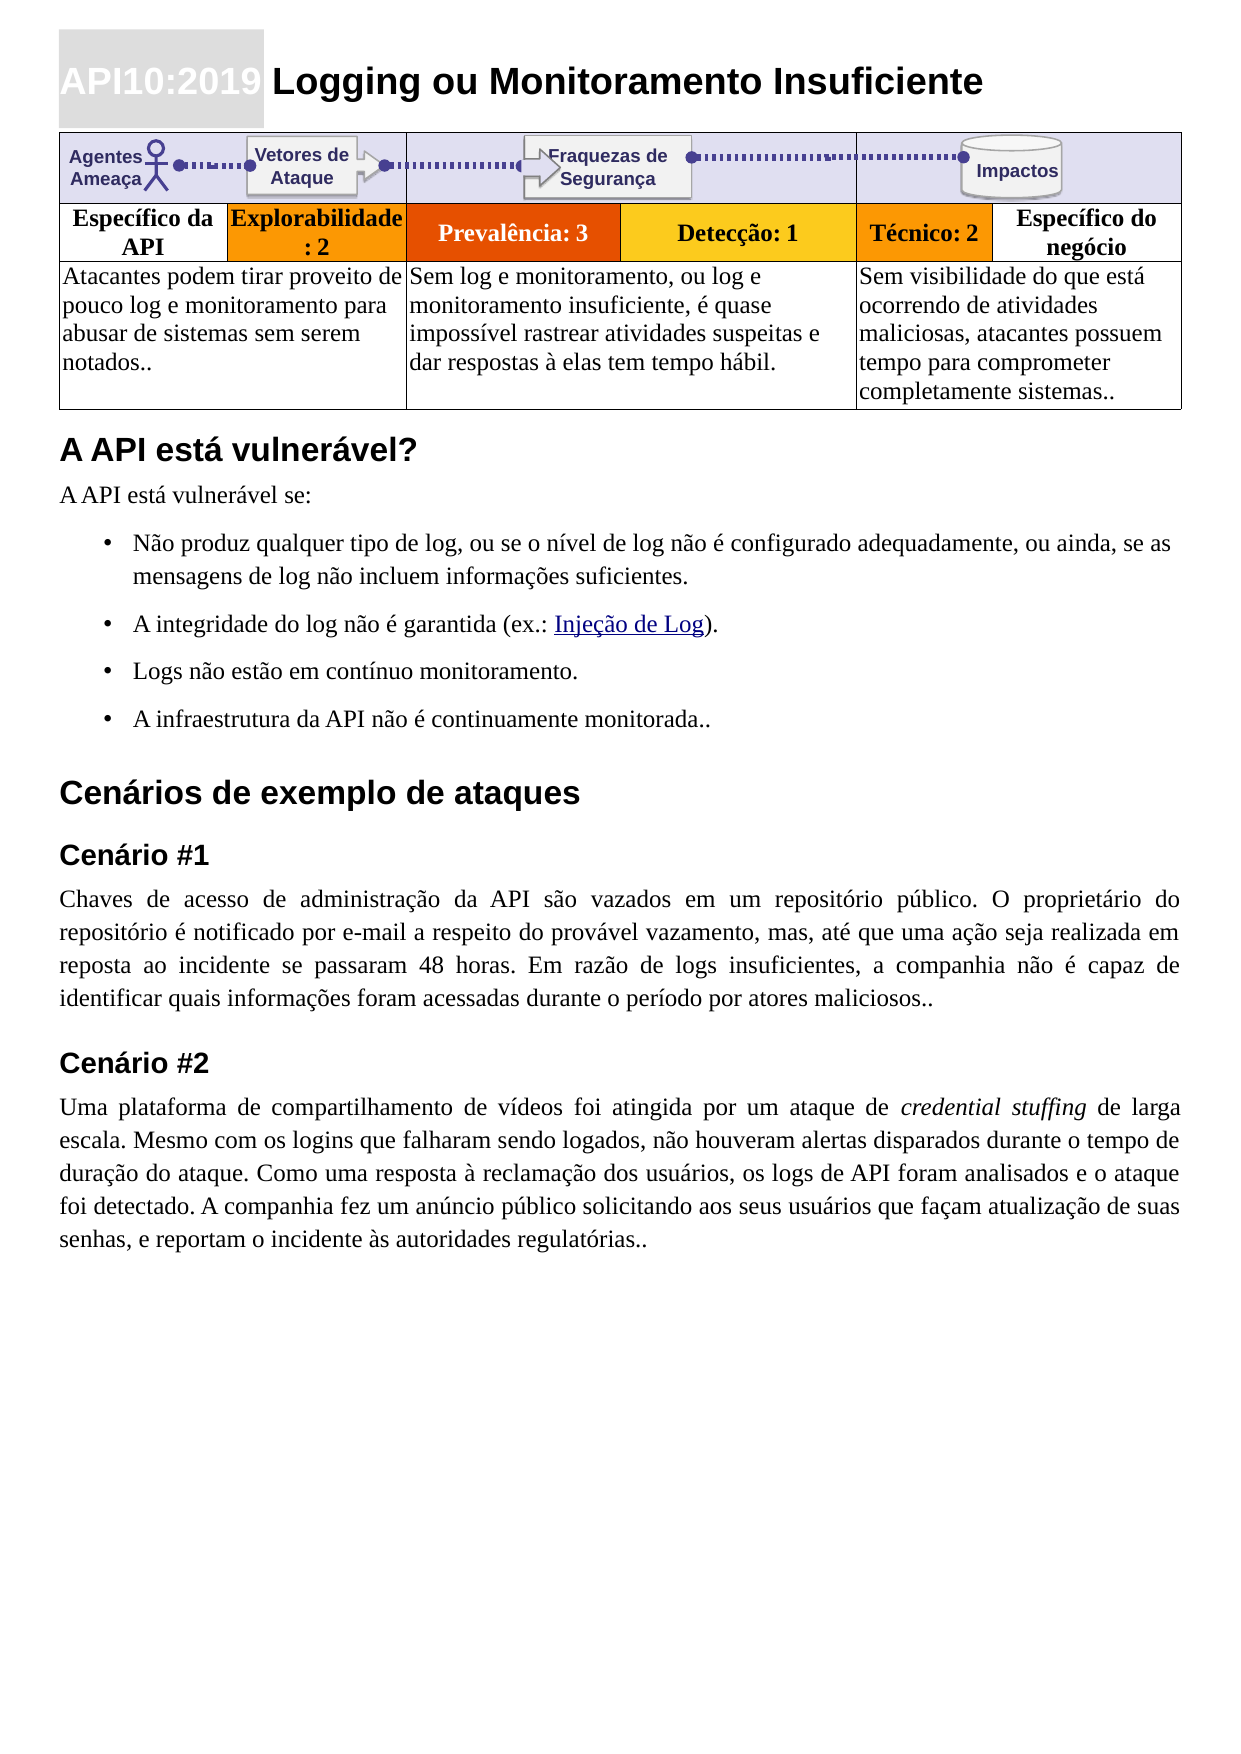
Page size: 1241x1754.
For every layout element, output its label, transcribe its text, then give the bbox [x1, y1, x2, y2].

list A integridade do log não é garantida (ex.: Injeção de Log). [103, 609, 1181, 638]
table_cell Explorabilidade: 2 [228, 204, 406, 261]
subtitle Cenários de exemplo de ataques [59, 772, 1181, 811]
list A infraestrutura da API não é continuamente monitorada.. [103, 704, 1181, 733]
table_header [620, 133, 856, 203]
table_cell Específico da API [60, 204, 227, 261]
list Logs não estão em contínuo monitoramento. [103, 656, 1181, 685]
table_cell Atacantes podem tirar proveito de pouco log e monitoramento para abusar de sistemas sem serem notados.. [60, 262, 406, 408]
table_header [992, 133, 1181, 203]
table_cell Sem log e monitoramento, ou log e monitoramento insuficiente, é quase impossível rastrear atividades suspeitas e dar respostas à elas tem tempo hábil. [407, 262, 856, 408]
subtitle A API está vulnerável? [59, 429, 1181, 468]
table_header [857, 133, 992, 203]
table_header [407, 133, 620, 203]
table_cell Sem visibilidade do que está ocorrendo de atividades maliciosas, atacantes possuem tempo para comprometer completamente sistemas.. [857, 262, 1181, 408]
table_cell Detecção: 1 [621, 204, 856, 261]
text A API está vulnerável se: [59, 481, 1181, 509]
table_header [60, 133, 227, 203]
table_header [227, 133, 406, 203]
table_cell Técnico: 2 [857, 204, 992, 261]
text Uma plataforma de compartilhamento de vídeos foi atingida por um ataque de credential stuffing de larga escala. Mesmo com os logins que falharam sendo logados, não houveram alertas disparados durante o tempo de duração do ataque. Como uma resposta à reclamação dos usuários, os logs de API foram analisados e o ataque foi detectado. A companhia fez um anúncio público solicitando aos seus usuários que façam atualização de suas senhas, e reportam o incidente às autoridades regulatórias.. [59, 1092, 1181, 1253]
subtitle Cenário #1 [59, 838, 1181, 872]
text Chaves de acesso de administração da API são vazados em um repositório público. O proprietário do repositório é notificado por e-mail a respeito do provável vazamento, mas, até que uma ação seja realizada em reposta ao incidente se passaram 48 horas. Em razão de logs insuficientes, a companhia não é capaz de identificar quais informações foram acessadas durante o período por atores maliciosos.. [59, 884, 1181, 1012]
list Não produz qualquer tipo de log, ou se o nível de log não é configurado adequadamente, ou ainda, se as mensagens de log não incluem informações suficientes. [103, 528, 1181, 590]
table_cell Prevalência: 3 [407, 204, 620, 261]
subtitle Cenário #2 [59, 1046, 1181, 1079]
table_cell Específico do negócio [993, 204, 1181, 261]
